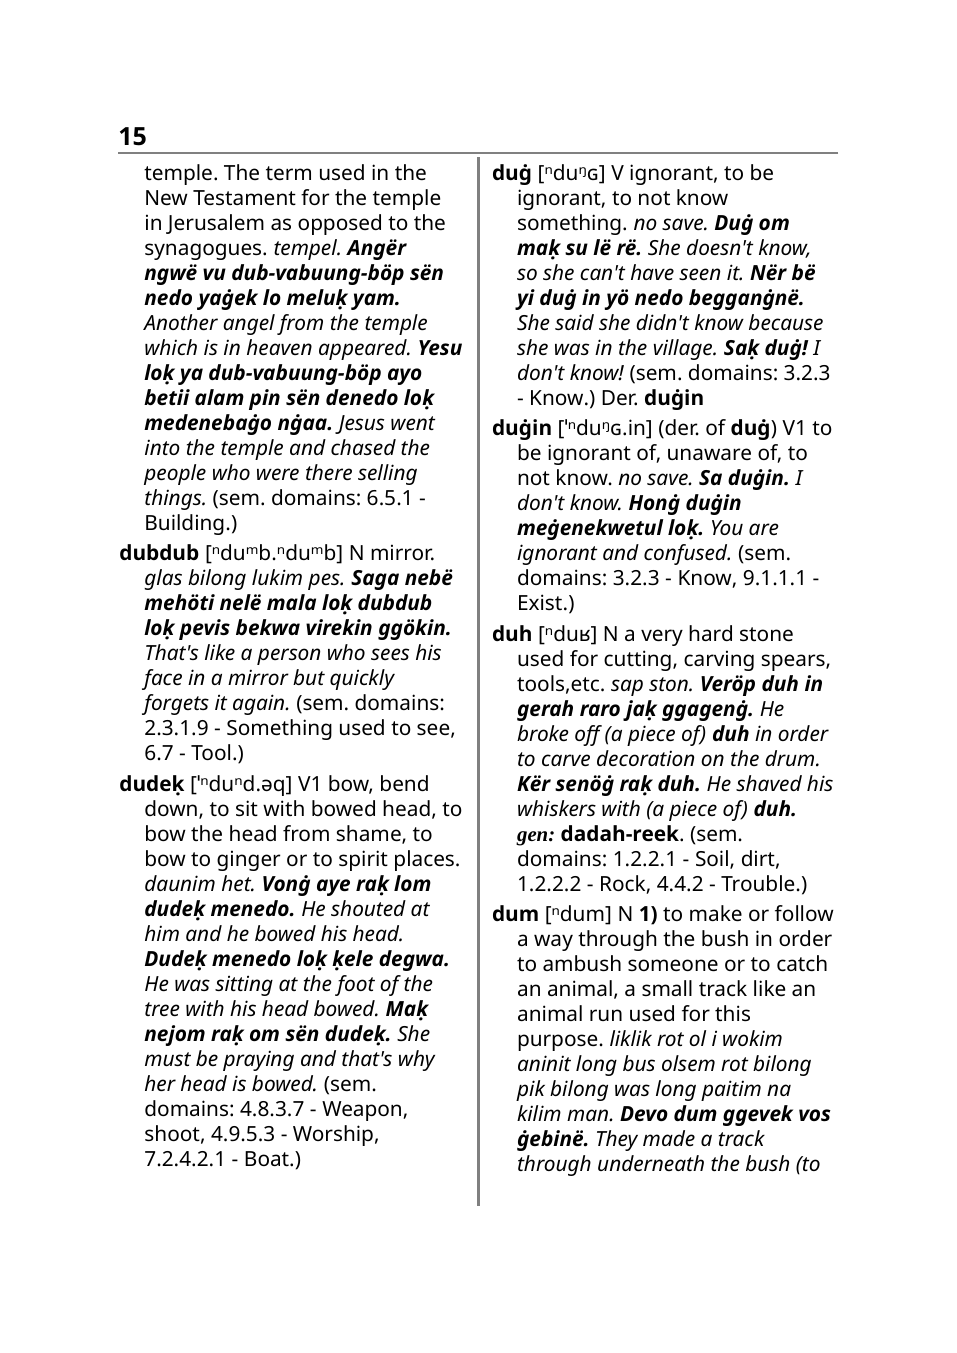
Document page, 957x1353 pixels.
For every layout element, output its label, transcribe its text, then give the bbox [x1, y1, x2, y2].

text dum [ⁿdum] N 1) to make or follow a way through the bush in order to ambush someone or to catch an animal, a small track like an animal run used for this purpose. liklik rot ol i wokim aninit long bus olsem rot bilong pik bilong was long paitim na kilim man. Devo dum ggevek vos ġebinë. They made a track through underneath the bush (to [492, 898, 837, 1180]
text temple. The term used in the New Testament for the temple in Jerusalem as opposed to the synagogues. tempel. Angër ngwë vu dub-vabuung-böp sën nedo yaġek lo meluḳ yam. Another angel from the temple which is in heaven appeared. Yesu loḳ ya dub-vabuung-böp ayo betii alam pin sën denedo loḳ medenebaġo nġaa. Jesus went into the temple and chased the people who were there selling things. (sem. domains: 6.5.1 - Building.) [119, 159, 465, 538]
text dudeḳ [ˈⁿduⁿd.əq] V1 bow, bend down, to sit with bowed head, to bow the head from shame, to bow to ginger or to spirit places. daunim het. Vonġ aye raḳ lom dudeḳ menedo. He shouted at him and he bowed his head. Dudeḳ menedo loḳ ḳele degwa. He was sitting at the foot of the tree with his head bowed. Maḳ nejom raḳ om sën dudeḳ. She must be praying and that's why her head is bowed. (sem. domains: 4.8.3.7 - Weapon, shoot, 4.9.5.3 - Worship, 7.2.4.2.1 - Boat.) [119, 768, 465, 1175]
text duġin [ˈⁿduᵑɢ.in] (der. of duġ) V1 to be ignorant of, unaware of, to not know. no save. Sa duġin. I don't know. Honġ duġin meġenekwetul loḳ. You are ignorant and confused. (sem. domains: 3.2.3 - Know, 9.1.1.1 - Exist.) [492, 413, 837, 618]
text duġ [ⁿduᵑɢ] V ignorant, to be ignorant, to not know something. no save. Duġ om maḳ su lë rë. She doesn't know, so she can't have seen it. Nër bë yi duġ in yö nedo begganġnë. She said she didn't know because she was in the village. Saḳ duġ! I don't know! (sem. domains: 3.2.3 - Know.) Der. duġin [492, 159, 837, 413]
text dubdub [ⁿduᵐb.ⁿduᵐb] N mirror. glas bilong lukim pes. Saga nebë mehöti nelë mala loḳ dubdub loḳ pevis bekwa virekin ggökin. That's like a person who sees his face in a mirror but quickly forgets it again. (sem. domains: 2.3.1.9 - Something used to see, 6.7 - Tool.) [119, 538, 465, 768]
text duh [ⁿduʁ] N a very hard stone used for cutting, carving spears, tools,etc. sap ston. Veröp duh in gerah raro jaḳ ggagenġ. He broke off (a piece of) duh in order to carve decoration on the drum. Kër senöġ raḳ duh. He shaved his whiskers with (a piece of) duh. gen: dadah-reek. (sem. domains: 1.2.2.1 - Soil, dirt, 1.2.2.2 - Rock, 4.4.2 - Trouble.) [492, 618, 837, 898]
